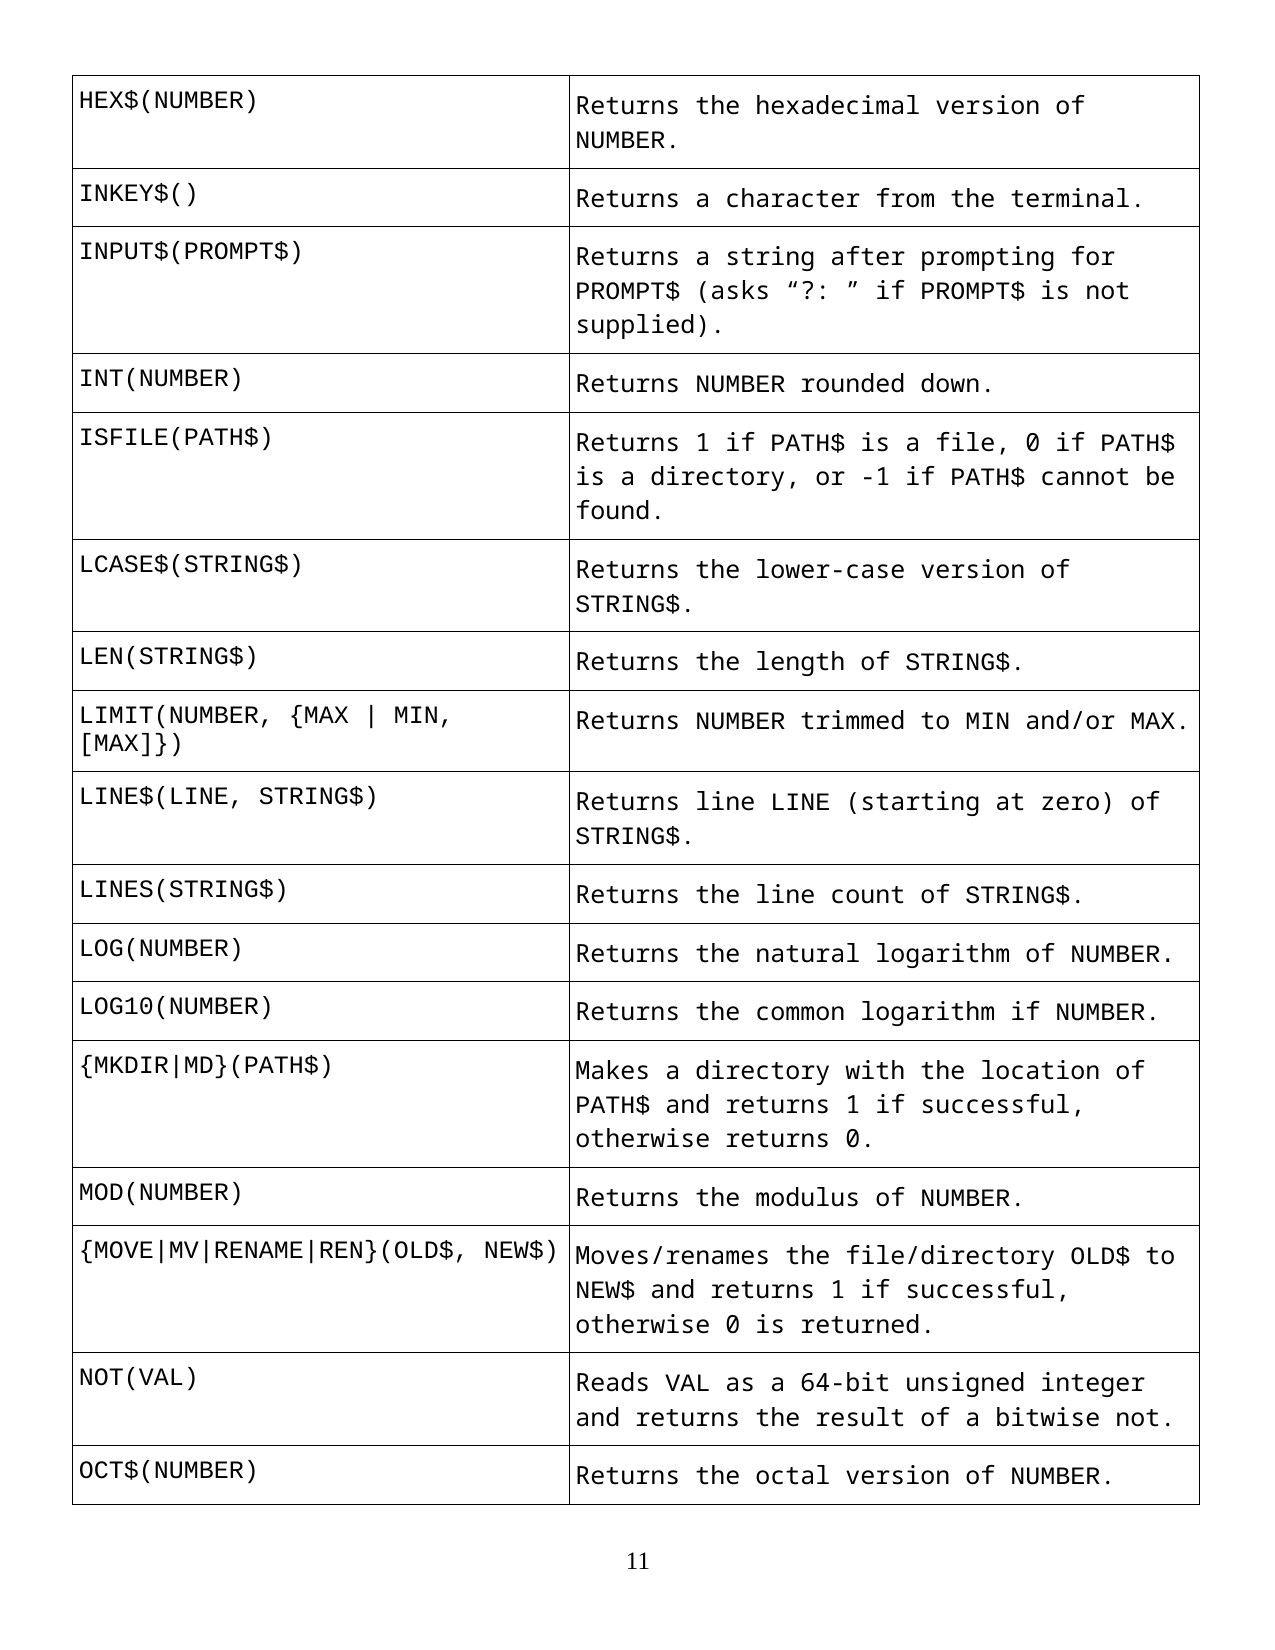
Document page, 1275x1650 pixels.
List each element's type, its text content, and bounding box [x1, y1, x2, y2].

table_cell MOD(NUMBER) [73, 1168, 569, 1225]
table_cell {MKDIR|MD}(PATH$) [73, 1041, 569, 1167]
table_cell NOT(VAL) [73, 1353, 569, 1445]
table_cell LIMIT(NUMBER, {MAX | MIN, [MAX]}) [73, 691, 569, 771]
table_cell Returns the octal version of NUMBER. [570, 1446, 1199, 1503]
table_cell LOG10(NUMBER) [73, 982, 569, 1040]
table_cell Returns 1 if PATH$ is a file, 0 if PATH$ is a directory, or -1 if PATH$ cannot be found. [570, 413, 1199, 538]
table_cell OCT$(NUMBER) [73, 1446, 569, 1503]
table_cell INT(NUMBER) [73, 354, 569, 412]
table_cell Makes a directory with the location of PATH$ and returns 1 if successful, otherwise returns 0. [570, 1041, 1199, 1167]
table_cell Returns line LINE (starting at zero) of STRING$. [570, 772, 1199, 864]
table_cell Returns the line count of STRING$. [570, 865, 1199, 922]
table_cell Returns the natural logarithm of NUMBER. [570, 924, 1199, 981]
table_cell Returns the lower-case version of STRING$. [570, 540, 1199, 631]
table_cell ISFILE(PATH$) [73, 413, 569, 538]
table_cell HEX$(NUMBER) [73, 76, 569, 168]
table_cell Reads VAL as a 64-bit unsigned integer and returns the result of a bitwise not. [570, 1353, 1199, 1445]
table_cell LOG(NUMBER) [73, 924, 569, 981]
table_cell Returns the length of STRING$. [570, 632, 1199, 690]
table_cell LINES(STRING$) [73, 865, 569, 922]
table_cell {MOVE|MV|RENAME|REN}(OLD$, NEW$) [73, 1226, 569, 1352]
table_cell Moves/renames the file/directory OLD$ to NEW$ and returns 1 if successful, otherwise 0 is returned. [570, 1226, 1199, 1352]
table_cell INPUT$(PROMPT$) [73, 227, 569, 353]
table_cell LCASE$(STRING$) [73, 540, 569, 631]
table_cell Returns a character from the terminal. [570, 169, 1199, 226]
table_cell Returns the modulus of NUMBER. [570, 1168, 1199, 1225]
table_cell Returns NUMBER rounded down. [570, 354, 1199, 412]
table_cell INKEY$() [73, 169, 569, 226]
table_cell LEN(STRING$) [73, 632, 569, 690]
table_cell Returns the common logarithm if NUMBER. [570, 982, 1199, 1040]
table_cell Returns a string after prompting for PROMPT$ (asks “?: ” if PROMPT$ is not supplied). [570, 227, 1199, 353]
table_cell Returns NUMBER trimmed to MIN and/or MAX. [570, 691, 1199, 771]
table_cell LINE$(LINE, STRING$) [73, 772, 569, 864]
table_cell Returns the hexadecimal version of NUMBER. [570, 76, 1199, 168]
